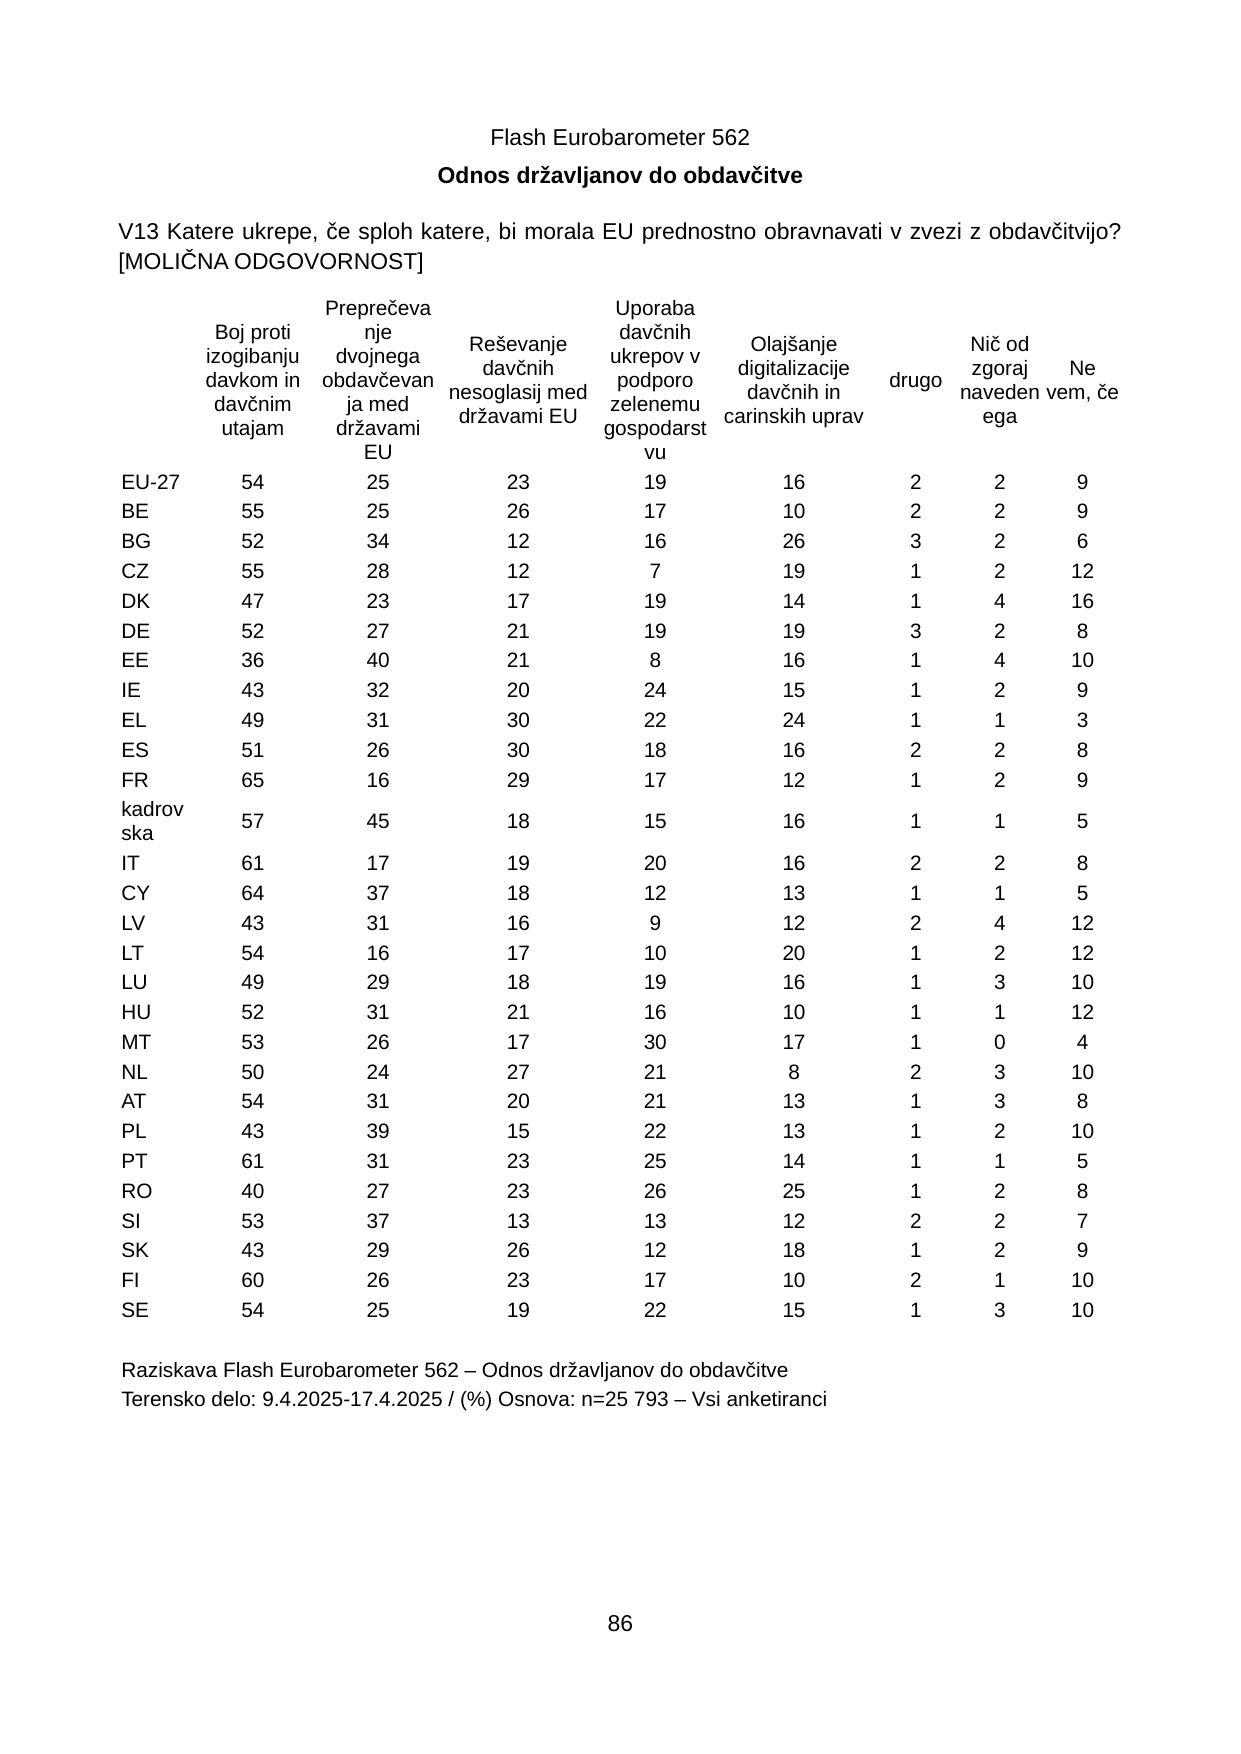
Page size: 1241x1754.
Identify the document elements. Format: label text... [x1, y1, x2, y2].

table_cell 25 [317, 496, 439, 526]
table_cell 2 [957, 848, 1043, 878]
table_cell 12 [713, 765, 875, 794]
table_cell 23 [439, 1265, 597, 1295]
table_cell [713, 1325, 875, 1354]
table_cell 13 [713, 1086, 875, 1116]
table_cell 8 [1043, 616, 1122, 645]
table_cell 43 [189, 1235, 317, 1265]
table_cell 19 [597, 967, 713, 997]
table_cell 12 [597, 1235, 713, 1265]
table_cell 19 [713, 556, 875, 586]
table_cell 3 [957, 1295, 1043, 1325]
table_cell 1 [875, 765, 957, 794]
table_cell 50 [189, 1057, 317, 1086]
table_cell 3 [957, 1057, 1043, 1086]
table_cell HU [118, 997, 189, 1027]
table_header drugo [875, 293, 957, 467]
table_cell [439, 1325, 597, 1354]
table_cell 1 [875, 938, 957, 967]
table_cell CZ [118, 556, 189, 586]
table_cell 22 [597, 1116, 713, 1146]
table_cell 3 [875, 616, 957, 645]
table_cell 1 [957, 705, 1043, 735]
table_cell 17 [597, 765, 713, 794]
table_cell DK [118, 586, 189, 616]
table_cell 2 [957, 675, 1043, 705]
table_cell 30 [439, 705, 597, 735]
table_cell 2 [875, 908, 957, 937]
text V13 Katere ukrepe, če sploh katere, bi morala EU prednostno obravnavati v zvezi z obdavčitvijo? [MOLIČNA ODGOVORNOST] [118, 218, 1122, 275]
table_cell 20 [597, 848, 713, 878]
table_cell 3 [875, 526, 957, 556]
table_cell 2 [875, 1057, 957, 1086]
table_cell 40 [317, 645, 439, 675]
table_cell 2 [957, 496, 1043, 526]
table_cell [118, 1325, 189, 1354]
table_cell 37 [317, 878, 439, 908]
table_cell 12 [1043, 938, 1122, 967]
table_cell 24 [597, 675, 713, 705]
table_cell 1 [957, 878, 1043, 908]
table_cell 1 [875, 1176, 957, 1206]
table_cell 26 [713, 526, 875, 556]
table_cell 10 [713, 1265, 875, 1295]
table_cell 10 [713, 997, 875, 1027]
table_cell 14 [713, 586, 875, 616]
table_cell 31 [317, 705, 439, 735]
table_cell 12 [713, 1206, 875, 1235]
table_cell 30 [597, 1027, 713, 1057]
table_cell 1 [875, 586, 957, 616]
table_cell 34 [317, 526, 439, 556]
table_cell 20 [713, 938, 875, 967]
table_cell 31 [317, 997, 439, 1027]
table_cell 9 [1043, 675, 1122, 705]
table_cell 1 [875, 675, 957, 705]
table_header Boj proti izogibanju davkom in davčnim utajam [189, 293, 317, 467]
table_cell [189, 1325, 317, 1354]
table_cell 4 [957, 908, 1043, 937]
table_cell 16 [713, 848, 875, 878]
table_cell 16 [317, 938, 439, 967]
table_cell 29 [439, 765, 597, 794]
table_cell LT [118, 938, 189, 967]
table_cell 15 [597, 794, 713, 848]
table_cell 15 [439, 1116, 597, 1146]
table_cell 54 [189, 938, 317, 967]
table_cell SK [118, 1235, 189, 1265]
table_cell 18 [439, 794, 597, 848]
table_cell EE [118, 645, 189, 675]
table_cell 3 [957, 1086, 1043, 1116]
table_cell 49 [189, 967, 317, 997]
table_cell 5 [1043, 794, 1122, 848]
table_cell [597, 1325, 713, 1354]
table_cell 26 [317, 1265, 439, 1295]
table_cell 32 [317, 675, 439, 705]
table_cell 27 [317, 616, 439, 645]
table_cell EL [118, 705, 189, 735]
table_cell 19 [439, 1295, 597, 1325]
table_cell 16 [713, 735, 875, 764]
table_cell Terensko delo: 9.4.2025-17.4.2025 / (%) Osnova: n=25 793 – Vsi anketiranci [118, 1384, 1043, 1414]
table_cell 29 [317, 967, 439, 997]
table_cell 2 [875, 1206, 957, 1235]
table_cell 1 [875, 705, 957, 735]
table_cell Raziskava Flash Eurobarometer 562 – Odnos državljanov do obdavčitve [118, 1355, 1043, 1384]
table_cell 18 [439, 967, 597, 997]
table_cell 26 [439, 1235, 597, 1265]
table_cell 5 [1043, 878, 1122, 908]
table_cell 21 [597, 1057, 713, 1086]
table_cell 1 [875, 1086, 957, 1116]
table_cell PL [118, 1116, 189, 1146]
table_cell 4 [957, 586, 1043, 616]
table_cell IE [118, 675, 189, 705]
table_cell 2 [957, 556, 1043, 586]
table_cell 43 [189, 1116, 317, 1146]
table_cell 16 [439, 908, 597, 937]
table_cell 43 [189, 908, 317, 937]
table_cell 3 [957, 967, 1043, 997]
table_cell 17 [439, 586, 597, 616]
table_header Uporaba davčnih ukrepov v podporo zelenemu gospodarstvu [597, 293, 713, 467]
table_cell kadrovska [118, 794, 189, 848]
table_cell 1 [875, 1235, 957, 1265]
table_cell 55 [189, 496, 317, 526]
table_cell 2 [957, 1235, 1043, 1265]
table_cell 23 [439, 1176, 597, 1206]
table_cell 10 [1043, 1265, 1122, 1295]
table_cell 28 [317, 556, 439, 586]
table_cell 1 [957, 1146, 1043, 1176]
table_cell 22 [597, 1295, 713, 1325]
table_cell 17 [317, 848, 439, 878]
table_cell 13 [439, 1206, 597, 1235]
table_cell 18 [597, 735, 713, 764]
table_cell 8 [713, 1057, 875, 1086]
table_cell BG [118, 526, 189, 556]
table_cell 20 [439, 675, 597, 705]
table_cell 12 [439, 556, 597, 586]
table_cell 10 [1043, 1057, 1122, 1086]
table_cell 31 [317, 908, 439, 937]
table_cell 14 [713, 1146, 875, 1176]
table_cell 9 [1043, 1235, 1122, 1265]
table_cell 19 [439, 848, 597, 878]
table_cell 47 [189, 586, 317, 616]
table_cell 1 [875, 556, 957, 586]
table_cell 2 [875, 1265, 957, 1295]
table_cell 52 [189, 997, 317, 1027]
table_cell 18 [439, 878, 597, 908]
table_cell 8 [1043, 1176, 1122, 1206]
table_cell 31 [317, 1146, 439, 1176]
table_cell 7 [1043, 1206, 1122, 1235]
table_cell 9 [1043, 496, 1122, 526]
table_cell [317, 1325, 439, 1354]
table_cell FR [118, 765, 189, 794]
table_cell 53 [189, 1206, 317, 1235]
table_cell [875, 1325, 957, 1354]
table_cell 54 [189, 1086, 317, 1116]
table_cell 2 [875, 848, 957, 878]
table_cell 17 [597, 1265, 713, 1295]
table_cell 1 [875, 967, 957, 997]
table_cell 10 [597, 938, 713, 967]
table_cell 1 [957, 997, 1043, 1027]
table_cell PT [118, 1146, 189, 1176]
table_cell ES [118, 735, 189, 764]
table_cell 17 [713, 1027, 875, 1057]
table_cell 29 [317, 1235, 439, 1265]
table_cell 2 [875, 496, 957, 526]
table_header Preprečevanje dvojnega obdavčevanja med državami EU [317, 293, 439, 467]
table_cell 1 [957, 1265, 1043, 1295]
table_cell 23 [439, 1146, 597, 1176]
table_cell MT [118, 1027, 189, 1057]
table_cell 1 [875, 1146, 957, 1176]
table_cell 17 [597, 496, 713, 526]
table_cell 9 [597, 908, 713, 937]
table_cell 17 [439, 938, 597, 967]
table_header [118, 293, 189, 467]
table_cell 16 [713, 794, 875, 848]
table_cell 61 [189, 848, 317, 878]
table_cell 16 [597, 526, 713, 556]
table_cell 5 [1043, 1146, 1122, 1176]
table_cell 55 [189, 556, 317, 586]
table_cell 54 [189, 467, 317, 496]
table_cell EU-27 [118, 467, 189, 496]
table_cell 40 [189, 1176, 317, 1206]
table_cell 8 [597, 645, 713, 675]
table_cell FI [118, 1265, 189, 1295]
table_cell 10 [1043, 1116, 1122, 1146]
table_cell 24 [317, 1057, 439, 1086]
table_cell 1 [875, 1027, 957, 1057]
table_cell 16 [713, 467, 875, 496]
table_cell 1 [875, 878, 957, 908]
table_cell [1043, 1325, 1122, 1354]
table_cell 26 [317, 735, 439, 764]
table_cell 10 [1043, 1295, 1122, 1325]
table_cell 51 [189, 735, 317, 764]
table_cell 23 [317, 586, 439, 616]
table_cell 31 [317, 1086, 439, 1116]
table_cell 3 [1043, 705, 1122, 735]
table_cell AT [118, 1086, 189, 1116]
table_cell 8 [1043, 1086, 1122, 1116]
table_cell [957, 1325, 1043, 1354]
table_cell 30 [439, 735, 597, 764]
table_cell SE [118, 1295, 189, 1325]
table_cell 49 [189, 705, 317, 735]
table_cell 2 [957, 526, 1043, 556]
table_cell 4 [957, 645, 1043, 675]
table_cell 2 [875, 467, 957, 496]
table_cell 12 [1043, 908, 1122, 937]
table_cell 9 [1043, 765, 1122, 794]
table_cell 16 [713, 967, 875, 997]
table_cell 60 [189, 1265, 317, 1295]
table_cell 16 [317, 765, 439, 794]
table_cell 26 [317, 1027, 439, 1057]
table_cell 1 [957, 794, 1043, 848]
table_cell 64 [189, 878, 317, 908]
table_header Reševanje davčnih nesoglasij med državami EU [439, 293, 597, 467]
table_cell 52 [189, 616, 317, 645]
table_cell 26 [597, 1176, 713, 1206]
table_cell 20 [439, 1086, 597, 1116]
table_cell RO [118, 1176, 189, 1206]
table_cell NL [118, 1057, 189, 1086]
table_cell 21 [597, 1086, 713, 1116]
table_cell 10 [713, 496, 875, 526]
table_cell 12 [439, 526, 597, 556]
table_cell 0 [957, 1027, 1043, 1057]
table_cell 12 [597, 878, 713, 908]
table_cell LU [118, 967, 189, 997]
table_cell 10 [1043, 967, 1122, 997]
table_cell 9 [1043, 467, 1122, 496]
table_cell 1 [875, 1116, 957, 1146]
table_cell 15 [713, 675, 875, 705]
table_cell 2 [957, 1206, 1043, 1235]
table_cell 12 [1043, 997, 1122, 1027]
table_cell 65 [189, 765, 317, 794]
table_cell DE [118, 616, 189, 645]
table_cell 19 [713, 616, 875, 645]
table_cell LV [118, 908, 189, 937]
table_cell 2 [957, 616, 1043, 645]
table_cell 21 [439, 997, 597, 1027]
table_cell 16 [713, 645, 875, 675]
table_cell 27 [317, 1176, 439, 1206]
table_cell 26 [439, 496, 597, 526]
table_cell 16 [597, 997, 713, 1027]
table_cell 13 [597, 1206, 713, 1235]
table_cell 8 [1043, 848, 1122, 878]
table_cell 13 [713, 878, 875, 908]
table_cell 4 [1043, 1027, 1122, 1057]
table_cell 2 [957, 765, 1043, 794]
table_cell 27 [439, 1057, 597, 1086]
table_cell 15 [713, 1295, 875, 1325]
table_cell 19 [597, 586, 713, 616]
table_cell 36 [189, 645, 317, 675]
table_cell 12 [1043, 556, 1122, 586]
table_cell 2 [957, 467, 1043, 496]
table_cell 2 [957, 1116, 1043, 1146]
table_cell 52 [189, 526, 317, 556]
table_cell BE [118, 496, 189, 526]
table_cell 10 [1043, 645, 1122, 675]
table_cell 37 [317, 1206, 439, 1235]
table_cell 1 [875, 1295, 957, 1325]
table_cell [1043, 1384, 1122, 1414]
table_cell 7 [597, 556, 713, 586]
table_cell 21 [439, 616, 597, 645]
table_cell 39 [317, 1116, 439, 1146]
table_cell IT [118, 848, 189, 878]
table_cell 45 [317, 794, 439, 848]
table_header Ne vem, če [1043, 293, 1122, 467]
table_cell 57 [189, 794, 317, 848]
table_cell 24 [713, 705, 875, 735]
table_cell 13 [713, 1116, 875, 1146]
table_cell 8 [1043, 735, 1122, 764]
table_cell 54 [189, 1295, 317, 1325]
table_cell 2 [957, 1176, 1043, 1206]
table_cell 53 [189, 1027, 317, 1057]
table_cell 19 [597, 616, 713, 645]
table_header Olajšanje digitalizacije davčnih in carinskih uprav [713, 293, 875, 467]
table_cell 16 [1043, 586, 1122, 616]
table_cell 2 [957, 735, 1043, 764]
table_cell CY [118, 878, 189, 908]
table_cell 61 [189, 1146, 317, 1176]
table_cell 22 [597, 705, 713, 735]
table_cell [1043, 1355, 1122, 1384]
table_cell 43 [189, 675, 317, 705]
table_cell 1 [875, 645, 957, 675]
table_cell 25 [317, 467, 439, 496]
table_cell 21 [439, 645, 597, 675]
table_cell 1 [875, 997, 957, 1027]
table_cell 12 [713, 908, 875, 937]
table_cell 2 [875, 735, 957, 764]
table_cell 19 [597, 467, 713, 496]
table_header Nič od zgoraj navedenega [957, 293, 1043, 467]
table_cell 25 [597, 1146, 713, 1176]
table_cell 1 [875, 794, 957, 848]
table_cell 25 [317, 1295, 439, 1325]
table_cell SI [118, 1206, 189, 1235]
table_cell 17 [439, 1027, 597, 1057]
table_cell 18 [713, 1235, 875, 1265]
table_cell 25 [713, 1176, 875, 1206]
table_cell 6 [1043, 526, 1122, 556]
table_cell 23 [439, 467, 597, 496]
table_cell 2 [957, 938, 1043, 967]
